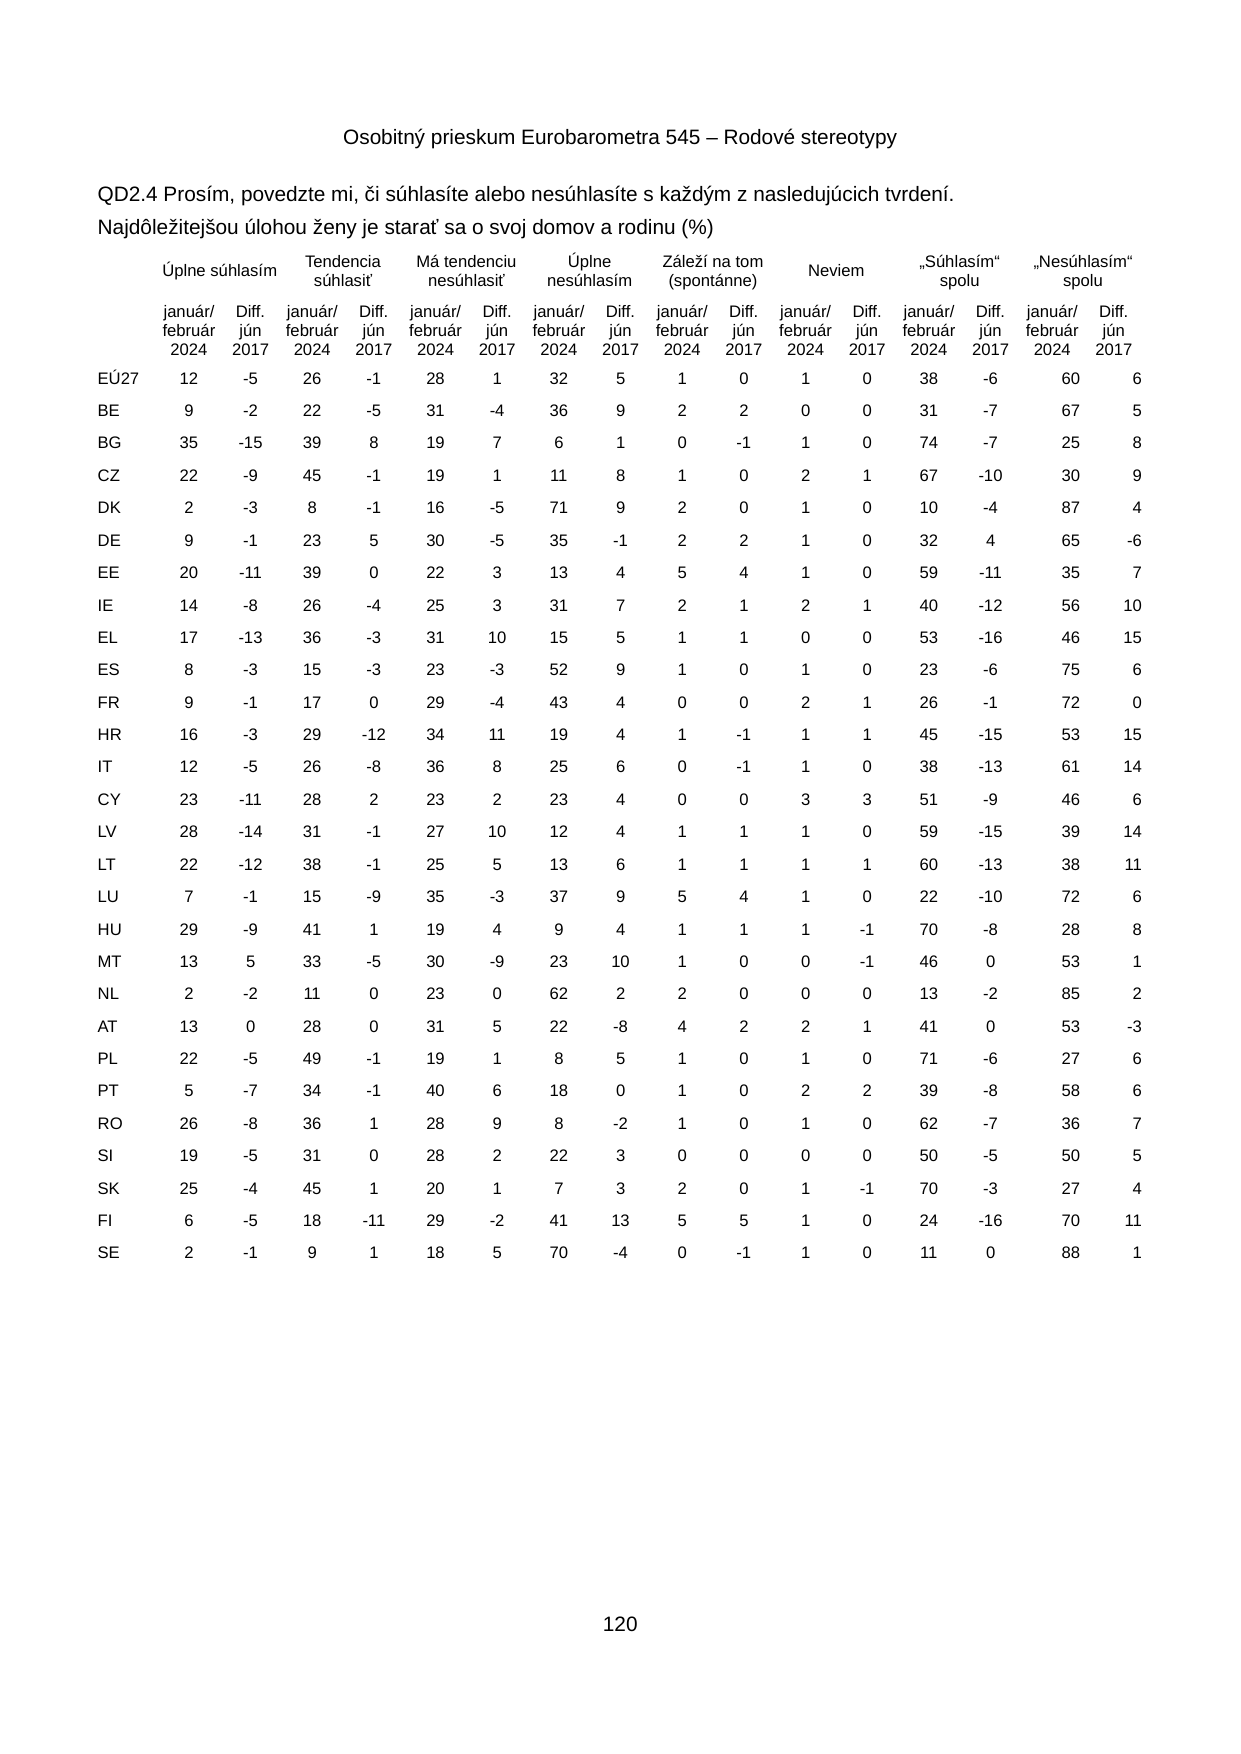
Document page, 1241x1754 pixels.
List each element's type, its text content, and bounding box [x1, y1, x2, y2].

table_cell 9 [466, 1107, 528, 1139]
table_cell -4 [343, 589, 404, 621]
table_cell január/február 2024 [1021, 299, 1083, 362]
table_cell 4 [590, 686, 651, 718]
table_cell IT [95, 751, 158, 783]
table_cell 38 [1021, 848, 1083, 880]
table_cell SE [95, 1237, 158, 1269]
table_cell 3 [590, 1172, 651, 1204]
table_cell 0 [651, 783, 713, 816]
table_cell -9 [466, 945, 528, 977]
table_cell RO [95, 1107, 158, 1139]
table_cell 19 [405, 459, 466, 492]
table_cell 0 [713, 492, 774, 524]
table_cell [95, 299, 158, 362]
table_cell Diff. jún 2017 [220, 299, 281, 362]
table_cell -3 [466, 654, 528, 686]
table_cell 0 [713, 362, 774, 394]
table_cell 30 [405, 945, 466, 977]
table_cell 9 [590, 492, 651, 524]
table_cell 13 [158, 1010, 219, 1042]
table_cell 0 [651, 1140, 713, 1172]
table_cell -3 [220, 492, 281, 524]
table_cell 10 [898, 492, 959, 524]
table_cell 72 [1021, 880, 1083, 913]
table_cell 1 [775, 1204, 836, 1237]
table_cell 0 [836, 978, 898, 1010]
table_cell 7 [1083, 556, 1144, 589]
table_cell 1 [713, 848, 774, 880]
table_cell 1 [651, 362, 713, 394]
table_cell Najdôležitejšou úlohou ženy je starať sa o svoj domov a rodinu (%) [95, 210, 1144, 243]
table_cell 0 [713, 1075, 774, 1107]
table_cell 40 [405, 1075, 466, 1107]
table_cell EE [95, 556, 158, 589]
table_cell január/február 2024 [651, 299, 713, 362]
table_cell 6 [590, 751, 651, 783]
table_cell 3 [836, 783, 898, 816]
table_cell 2 [775, 459, 836, 492]
table_cell 56 [1021, 589, 1083, 621]
table_cell 6 [1083, 654, 1144, 686]
table_cell 31 [405, 1010, 466, 1042]
table_cell Diff. jún 2017 [466, 299, 528, 362]
table_cell 28 [405, 1140, 466, 1172]
table_cell 4 [590, 718, 651, 751]
table_cell 40 [898, 589, 959, 621]
table_cell -11 [343, 1204, 404, 1237]
table_cell 58 [1021, 1075, 1083, 1107]
table_cell Diff. jún 2017 [343, 299, 404, 362]
table_cell 19 [405, 913, 466, 945]
table_cell 18 [405, 1237, 466, 1269]
table_cell -5 [220, 751, 281, 783]
table_cell 0 [651, 427, 713, 459]
table_cell -4 [960, 492, 1021, 524]
table_cell 70 [898, 1172, 959, 1204]
table_cell 28 [1021, 913, 1083, 945]
table_cell 0 [836, 524, 898, 556]
table_cell 30 [1021, 459, 1083, 492]
table_cell 4 [1083, 492, 1144, 524]
table_cell 3 [466, 589, 528, 621]
table_cell 10 [466, 621, 528, 653]
table_cell 1 [651, 1107, 713, 1139]
table_cell 22 [405, 556, 466, 589]
table_cell 1 [775, 362, 836, 394]
table_cell HR [95, 718, 158, 751]
table_cell 11 [1083, 1204, 1144, 1237]
table_cell -12 [343, 718, 404, 751]
table_cell -1 [343, 362, 404, 394]
table_cell 28 [281, 1010, 343, 1042]
table_cell FI [95, 1204, 158, 1237]
table_cell -15 [220, 427, 281, 459]
table_cell -5 [960, 1140, 1021, 1172]
table_cell -2 [960, 978, 1021, 1010]
table_cell -1 [713, 1237, 774, 1269]
table_cell Neviem [775, 243, 898, 299]
table_cell -1 [713, 427, 774, 459]
table_cell 10 [590, 945, 651, 977]
table_cell 1 [775, 524, 836, 556]
table_cell -11 [220, 783, 281, 816]
table_cell 85 [1021, 978, 1083, 1010]
table_cell -8 [220, 589, 281, 621]
table_cell -5 [220, 1204, 281, 1237]
table_cell -6 [1083, 524, 1144, 556]
table_cell 14 [1083, 751, 1144, 783]
table_cell 1 [466, 1172, 528, 1204]
table_cell 8 [528, 1107, 589, 1139]
table_cell 0 [836, 751, 898, 783]
table_cell 1 [775, 718, 836, 751]
table_cell Úplne nesúhlasím [528, 243, 651, 299]
table_cell 16 [158, 718, 219, 751]
table_cell ES [95, 654, 158, 686]
table_cell 19 [158, 1140, 219, 1172]
table_cell -4 [590, 1237, 651, 1269]
table_cell 19 [405, 427, 466, 459]
table_cell -5 [220, 1140, 281, 1172]
table_cell 0 [343, 1010, 404, 1042]
table_cell 59 [898, 816, 959, 848]
table_cell -1 [713, 718, 774, 751]
table_cell 31 [281, 816, 343, 848]
table_cell 1 [343, 1172, 404, 1204]
table_cell -7 [960, 1107, 1021, 1139]
table_cell 2 [651, 394, 713, 427]
table_cell -10 [960, 459, 1021, 492]
table_cell 53 [1021, 945, 1083, 977]
table_cell 9 [528, 913, 589, 945]
table_cell -5 [343, 394, 404, 427]
table_cell -1 [590, 524, 651, 556]
table_cell LV [95, 816, 158, 848]
table_cell 5 [343, 524, 404, 556]
table_cell -1 [220, 686, 281, 718]
table_cell 1 [775, 751, 836, 783]
table_cell 70 [528, 1237, 589, 1269]
table_cell -3 [1083, 1010, 1144, 1042]
table_cell -15 [960, 718, 1021, 751]
table_cell 2 [343, 783, 404, 816]
table_cell 49 [281, 1042, 343, 1075]
table_cell 0 [343, 686, 404, 718]
table_cell -5 [343, 945, 404, 977]
table_cell 8 [281, 492, 343, 524]
table_cell 6 [1083, 783, 1144, 816]
table_cell 0 [836, 1107, 898, 1139]
table_cell -12 [220, 848, 281, 880]
table_cell -4 [220, 1172, 281, 1204]
table_cell 19 [528, 718, 589, 751]
table_cell 1 [775, 848, 836, 880]
table_cell 0 [836, 1042, 898, 1075]
table_cell 2 [466, 783, 528, 816]
table_cell 8 [343, 427, 404, 459]
table_cell 11 [1083, 848, 1144, 880]
table_cell HU [95, 913, 158, 945]
table_cell 2 [775, 1010, 836, 1042]
table_cell -8 [343, 751, 404, 783]
table_cell -3 [343, 621, 404, 653]
table_cell 6 [528, 427, 589, 459]
table_cell 16 [405, 492, 466, 524]
table_cell 0 [836, 1204, 898, 1237]
table_cell FR [95, 686, 158, 718]
table_cell 5 [466, 1237, 528, 1269]
table_cell 12 [158, 362, 219, 394]
table_cell 1 [343, 1237, 404, 1269]
table_cell 12 [158, 751, 219, 783]
table_cell 26 [281, 589, 343, 621]
table_cell BE [95, 394, 158, 427]
table_cell -2 [220, 394, 281, 427]
table_cell „Súhlasím“ spolu [898, 243, 1021, 299]
table_cell 3 [590, 1140, 651, 1172]
table_cell 17 [158, 621, 219, 653]
table_cell -1 [343, 1042, 404, 1075]
table_cell 53 [1021, 1010, 1083, 1042]
table_cell 31 [405, 394, 466, 427]
table_cell 1 [466, 1042, 528, 1075]
table_cell 60 [898, 848, 959, 880]
table_cell -2 [590, 1107, 651, 1139]
table_cell 1 [651, 913, 713, 945]
table_cell 0 [836, 427, 898, 459]
table_cell 51 [898, 783, 959, 816]
table_cell 0 [836, 492, 898, 524]
table_cell 23 [528, 945, 589, 977]
table_cell -1 [220, 524, 281, 556]
table_cell 1 [466, 459, 528, 492]
table_cell -1 [220, 1237, 281, 1269]
table_cell 4 [590, 913, 651, 945]
table_cell 6 [590, 848, 651, 880]
table_cell 35 [405, 880, 466, 913]
table_cell 3 [775, 783, 836, 816]
table_cell 22 [528, 1010, 589, 1042]
table_cell 9 [590, 654, 651, 686]
table_cell 6 [466, 1075, 528, 1107]
table_cell 5 [466, 1010, 528, 1042]
table_cell 8 [466, 751, 528, 783]
table_cell 2 [590, 978, 651, 1010]
table_cell 15 [528, 621, 589, 653]
table_cell -1 [343, 848, 404, 880]
table_cell 2 [158, 492, 219, 524]
table_cell 1 [713, 913, 774, 945]
table_cell 0 [651, 686, 713, 718]
table_cell 14 [1083, 816, 1144, 848]
table_cell -1 [220, 880, 281, 913]
table_cell 1 [651, 718, 713, 751]
table_cell 1 [1083, 1237, 1144, 1269]
table_cell 67 [1021, 394, 1083, 427]
table_cell 1 [836, 848, 898, 880]
table_cell 7 [466, 427, 528, 459]
table_cell 13 [898, 978, 959, 1010]
table_cell 2 [158, 978, 219, 1010]
table_cell 41 [528, 1204, 589, 1237]
table_cell 29 [405, 1204, 466, 1237]
table_cell 1 [343, 1107, 404, 1139]
table_cell 7 [1083, 1107, 1144, 1139]
table_cell 1 [713, 816, 774, 848]
table_cell 1 [651, 945, 713, 977]
table_cell 18 [528, 1075, 589, 1107]
table_cell 2 [713, 524, 774, 556]
table_cell -1 [343, 816, 404, 848]
table_cell 39 [281, 556, 343, 589]
table_cell 27 [405, 816, 466, 848]
table_cell 62 [898, 1107, 959, 1139]
table_cell 0 [713, 686, 774, 718]
table_cell -3 [220, 654, 281, 686]
table_cell NL [95, 978, 158, 1010]
table_cell 46 [1021, 783, 1083, 816]
table_cell 22 [898, 880, 959, 913]
table_cell 23 [281, 524, 343, 556]
table_cell 0 [775, 1140, 836, 1172]
table_cell 6 [1083, 1075, 1144, 1107]
table_cell 4 [713, 556, 774, 589]
table_cell -8 [220, 1107, 281, 1139]
table_cell 0 [713, 1140, 774, 1172]
table_cell 1 [775, 880, 836, 913]
table_cell „Nesúhlasím“ spolu [1021, 243, 1144, 299]
table_cell 46 [898, 945, 959, 977]
table_cell Diff. jún 2017 [590, 299, 651, 362]
table_cell 45 [898, 718, 959, 751]
table_cell 0 [713, 945, 774, 977]
table_cell -6 [960, 362, 1021, 394]
table_cell -8 [590, 1010, 651, 1042]
table_cell 32 [528, 362, 589, 394]
table_cell 2 [1083, 978, 1144, 1010]
table_cell 23 [158, 783, 219, 816]
table_cell 38 [898, 362, 959, 394]
table_cell -7 [960, 427, 1021, 459]
table_cell -6 [960, 654, 1021, 686]
table_cell -12 [960, 589, 1021, 621]
table_cell 0 [590, 1075, 651, 1107]
table_cell 17 [281, 686, 343, 718]
table_cell 23 [898, 654, 959, 686]
table_cell 36 [405, 751, 466, 783]
table_cell 62 [528, 978, 589, 1010]
table_cell 20 [158, 556, 219, 589]
table_cell 4 [466, 913, 528, 945]
table_cell 1 [1083, 945, 1144, 977]
table_cell 0 [651, 1237, 713, 1269]
table_cell 4 [590, 556, 651, 589]
table_cell január/február 2024 [281, 299, 343, 362]
table_cell 15 [281, 654, 343, 686]
table_cell 5 [651, 880, 713, 913]
table_cell -5 [466, 492, 528, 524]
table_cell -3 [960, 1172, 1021, 1204]
table_cell Diff. jún 2017 [960, 299, 1021, 362]
table_cell 10 [466, 816, 528, 848]
table_cell 2 [651, 1172, 713, 1204]
table_cell 4 [590, 783, 651, 816]
table_cell 70 [1021, 1204, 1083, 1237]
table_cell 15 [281, 880, 343, 913]
table_cell 26 [281, 362, 343, 394]
table_cell 4 [590, 816, 651, 848]
table_cell LU [95, 880, 158, 913]
table_cell LT [95, 848, 158, 880]
table_cell -9 [343, 880, 404, 913]
table_cell Diff. jún 2017 [713, 299, 774, 362]
table_cell 39 [898, 1075, 959, 1107]
table_cell 1 [836, 718, 898, 751]
table_cell BG [95, 427, 158, 459]
table_cell -13 [960, 848, 1021, 880]
table_cell 10 [1083, 589, 1144, 621]
table_cell 4 [960, 524, 1021, 556]
table_cell 8 [528, 1042, 589, 1075]
table_cell 8 [1083, 913, 1144, 945]
table_cell -11 [220, 556, 281, 589]
table_cell -3 [220, 718, 281, 751]
table_cell 39 [281, 427, 343, 459]
table_cell 0 [960, 1010, 1021, 1042]
table_cell 1 [651, 848, 713, 880]
table_cell 1 [836, 459, 898, 492]
table_cell -16 [960, 1204, 1021, 1237]
table_cell 13 [158, 945, 219, 977]
table_cell 0 [220, 1010, 281, 1042]
table_cell SK [95, 1172, 158, 1204]
table_cell 50 [1021, 1140, 1083, 1172]
table_cell 31 [528, 589, 589, 621]
table_cell 13 [590, 1204, 651, 1237]
table_cell -1 [713, 751, 774, 783]
table_cell 53 [1021, 718, 1083, 751]
table_cell 50 [898, 1140, 959, 1172]
table_cell 25 [528, 751, 589, 783]
table_cell -8 [960, 1075, 1021, 1107]
table_cell 0 [466, 978, 528, 1010]
table_cell 11 [466, 718, 528, 751]
table_cell [95, 243, 158, 299]
table_cell 22 [158, 459, 219, 492]
table_cell -1 [343, 492, 404, 524]
table_cell -6 [960, 1042, 1021, 1075]
table_cell CY [95, 783, 158, 816]
table_cell -5 [220, 362, 281, 394]
table_cell EL [95, 621, 158, 653]
table_cell 1 [713, 589, 774, 621]
table_cell 27 [1021, 1172, 1083, 1204]
table_cell 2 [713, 1010, 774, 1042]
table_cell január/február 2024 [775, 299, 836, 362]
table_cell 0 [651, 751, 713, 783]
table_cell 71 [898, 1042, 959, 1075]
table_cell -1 [836, 1172, 898, 1204]
table_cell 9 [590, 880, 651, 913]
table_cell 23 [405, 978, 466, 1010]
table_cell 7 [590, 589, 651, 621]
table_cell 1 [651, 816, 713, 848]
table_cell 12 [528, 816, 589, 848]
table_cell 8 [1083, 427, 1144, 459]
table_cell 18 [281, 1204, 343, 1237]
table_cell 2 [713, 394, 774, 427]
table_cell 36 [1021, 1107, 1083, 1139]
table_cell -4 [466, 686, 528, 718]
table_cell 1 [651, 459, 713, 492]
table_cell 1 [651, 621, 713, 653]
table_cell 0 [836, 880, 898, 913]
table_cell 74 [898, 427, 959, 459]
table_cell 1 [775, 1172, 836, 1204]
table_cell 1 [775, 556, 836, 589]
table_cell január/február 2024 [528, 299, 589, 362]
table_cell 11 [281, 978, 343, 1010]
table_cell Diff. jún 2017 [1083, 299, 1144, 362]
table_cell 0 [713, 654, 774, 686]
table_cell január/február 2024 [405, 299, 466, 362]
table_cell 0 [343, 556, 404, 589]
table_cell 35 [158, 427, 219, 459]
table_cell 5 [590, 362, 651, 394]
table_cell 19 [405, 1042, 466, 1075]
table_cell CZ [95, 459, 158, 492]
table_cell 0 [836, 654, 898, 686]
table_cell -5 [220, 1042, 281, 1075]
table_cell 28 [158, 816, 219, 848]
table_cell DK [95, 492, 158, 524]
table_cell január/február 2024 [158, 299, 219, 362]
table_cell 22 [158, 848, 219, 880]
table_cell 1 [713, 621, 774, 653]
table_cell 9 [158, 524, 219, 556]
table_cell 4 [1083, 1172, 1144, 1204]
table_cell -1 [960, 686, 1021, 718]
table_cell 38 [898, 751, 959, 783]
table_cell 6 [1083, 1042, 1144, 1075]
table_cell -3 [466, 880, 528, 913]
table_cell 0 [1083, 686, 1144, 718]
table_cell 7 [158, 880, 219, 913]
table_cell 52 [528, 654, 589, 686]
table_cell 35 [1021, 556, 1083, 589]
table_cell 5 [158, 1075, 219, 1107]
table_cell AT [95, 1010, 158, 1042]
table_cell 20 [405, 1172, 466, 1204]
table_cell 0 [836, 1140, 898, 1172]
table_cell 88 [1021, 1237, 1083, 1269]
table_cell 4 [651, 1010, 713, 1042]
table_cell -2 [466, 1204, 528, 1237]
table_cell 72 [1021, 686, 1083, 718]
table_cell 32 [898, 524, 959, 556]
table_cell 1 [775, 1237, 836, 1269]
table_cell 11 [898, 1237, 959, 1269]
table_cell -15 [960, 816, 1021, 848]
table_cell Úplne súhlasím [158, 243, 281, 299]
table_cell 15 [1083, 718, 1144, 751]
table_cell 0 [836, 362, 898, 394]
table_cell 0 [836, 621, 898, 653]
table_cell 41 [281, 913, 343, 945]
table_cell -1 [343, 1075, 404, 1107]
table_cell DE [95, 524, 158, 556]
table_cell 1 [466, 362, 528, 394]
table_cell 70 [898, 913, 959, 945]
table_cell 0 [713, 1042, 774, 1075]
table_cell -4 [466, 394, 528, 427]
table_cell 14 [158, 589, 219, 621]
table_cell Má tendenciu nesúhlasiť [405, 243, 528, 299]
table_cell 2 [651, 492, 713, 524]
table_cell -16 [960, 621, 1021, 653]
table_cell 2 [836, 1075, 898, 1107]
table_cell 43 [528, 686, 589, 718]
table_cell 22 [281, 394, 343, 427]
table_cell 25 [405, 848, 466, 880]
table_cell 28 [281, 783, 343, 816]
table_cell 1 [651, 1075, 713, 1107]
table_cell Záleží na tom (spontánne) [651, 243, 774, 299]
table_cell 2 [775, 1075, 836, 1107]
table_cell 0 [960, 945, 1021, 977]
table_cell 36 [281, 621, 343, 653]
table_cell -8 [960, 913, 1021, 945]
table_cell -1 [836, 945, 898, 977]
table_cell 5 [590, 621, 651, 653]
table_cell 1 [775, 913, 836, 945]
table_cell 5 [651, 1204, 713, 1237]
table_cell 9 [590, 394, 651, 427]
table_cell 15 [1083, 621, 1144, 653]
table_cell 9 [281, 1237, 343, 1269]
table_cell 2 [466, 1140, 528, 1172]
table_cell 1 [775, 427, 836, 459]
table_cell 0 [836, 1237, 898, 1269]
table_cell SI [95, 1140, 158, 1172]
table_cell 1 [343, 913, 404, 945]
table_cell 34 [405, 718, 466, 751]
table_cell -14 [220, 816, 281, 848]
table_cell 31 [281, 1140, 343, 1172]
table_cell EÚ27 [95, 362, 158, 394]
table_cell 28 [405, 362, 466, 394]
table_cell 27 [1021, 1042, 1083, 1075]
table_cell 37 [528, 880, 589, 913]
table_cell 1 [590, 427, 651, 459]
table_cell 36 [528, 394, 589, 427]
table_cell Diff. jún 2017 [836, 299, 898, 362]
table_cell 9 [1083, 459, 1144, 492]
table_cell 23 [405, 654, 466, 686]
table_cell 25 [405, 589, 466, 621]
table_cell 0 [775, 978, 836, 1010]
table_cell 0 [343, 1140, 404, 1172]
table_cell 45 [281, 1172, 343, 1204]
table_cell MT [95, 945, 158, 977]
table_cell 0 [713, 978, 774, 1010]
table_cell 1 [775, 492, 836, 524]
table_cell 35 [528, 524, 589, 556]
table_cell 0 [775, 621, 836, 653]
table_cell -7 [960, 394, 1021, 427]
table_cell január/február 2024 [898, 299, 959, 362]
table_cell 24 [898, 1204, 959, 1237]
table_cell 5 [1083, 394, 1144, 427]
table_cell 2 [651, 589, 713, 621]
table_cell 8 [158, 654, 219, 686]
table_cell 29 [405, 686, 466, 718]
table_cell 1 [651, 654, 713, 686]
table_cell 1 [775, 816, 836, 848]
table_cell Tendencia súhlasiť [281, 243, 404, 299]
table_cell -9 [220, 913, 281, 945]
table_cell 67 [898, 459, 959, 492]
table_cell 5 [466, 848, 528, 880]
table_cell 59 [898, 556, 959, 589]
table_cell 1 [836, 686, 898, 718]
table_cell 2 [158, 1237, 219, 1269]
table_cell 39 [1021, 816, 1083, 848]
table_cell 1 [775, 654, 836, 686]
table_cell 9 [158, 394, 219, 427]
table_cell -5 [466, 524, 528, 556]
table_cell PT [95, 1075, 158, 1107]
table_cell 22 [528, 1140, 589, 1172]
table_cell 0 [775, 945, 836, 977]
table_cell 29 [158, 913, 219, 945]
table_cell 33 [281, 945, 343, 977]
table_cell 75 [1021, 654, 1083, 686]
table_cell -2 [220, 978, 281, 1010]
table_cell 71 [528, 492, 589, 524]
table_cell 25 [158, 1172, 219, 1204]
table_cell 0 [713, 1107, 774, 1139]
table_cell 0 [775, 394, 836, 427]
table_cell 25 [1021, 427, 1083, 459]
table_cell -7 [220, 1075, 281, 1107]
table_cell -1 [343, 459, 404, 492]
table_cell 65 [1021, 524, 1083, 556]
table_cell 28 [405, 1107, 466, 1139]
table_cell 46 [1021, 621, 1083, 653]
table_cell 4 [713, 880, 774, 913]
table_cell 0 [836, 816, 898, 848]
table_cell -13 [960, 751, 1021, 783]
table_cell -9 [220, 459, 281, 492]
table_cell -11 [960, 556, 1021, 589]
table_cell -9 [960, 783, 1021, 816]
table_cell 5 [713, 1204, 774, 1237]
table_cell 26 [281, 751, 343, 783]
table_cell 7 [528, 1172, 589, 1204]
table_cell 87 [1021, 492, 1083, 524]
table_cell 5 [590, 1042, 651, 1075]
table_cell -3 [343, 654, 404, 686]
table_cell 34 [281, 1075, 343, 1107]
table_cell IE [95, 589, 158, 621]
table_cell 13 [528, 848, 589, 880]
table_cell 1 [651, 1042, 713, 1075]
table_cell 31 [405, 621, 466, 653]
table_cell 38 [281, 848, 343, 880]
table_cell 23 [405, 783, 466, 816]
table_cell 6 [158, 1204, 219, 1237]
table_cell 3 [466, 556, 528, 589]
table_cell 13 [528, 556, 589, 589]
table_cell 23 [528, 783, 589, 816]
table_cell 30 [405, 524, 466, 556]
table_cell 0 [343, 978, 404, 1010]
table_cell 5 [651, 556, 713, 589]
table_cell 36 [281, 1107, 343, 1139]
table_cell 2 [651, 524, 713, 556]
table_cell 8 [590, 459, 651, 492]
table_cell -10 [960, 880, 1021, 913]
table_cell -1 [836, 913, 898, 945]
table_cell 6 [1083, 880, 1144, 913]
table_cell 5 [1083, 1140, 1144, 1172]
table_cell 0 [713, 1172, 774, 1204]
table_cell 1 [836, 1010, 898, 1042]
table_cell 9 [158, 686, 219, 718]
table_cell PL [95, 1042, 158, 1075]
table_cell 1 [775, 1042, 836, 1075]
table_cell 0 [836, 556, 898, 589]
table_cell 6 [1083, 362, 1144, 394]
table_cell 2 [651, 978, 713, 1010]
table_cell 26 [898, 686, 959, 718]
table_cell 1 [836, 589, 898, 621]
table_cell -13 [220, 621, 281, 653]
table_cell 26 [158, 1107, 219, 1139]
table_cell 2 [775, 686, 836, 718]
table_cell 5 [220, 945, 281, 977]
table_cell 2 [775, 589, 836, 621]
table_cell 0 [960, 1237, 1021, 1269]
table_cell 11 [528, 459, 589, 492]
table_header QD2.4 Prosím, povedzte mi, či súhlasíte alebo nesúhlasíte s každým z nasledujúcich tvrdení. [95, 178, 1144, 210]
table_cell 31 [898, 394, 959, 427]
table_cell 29 [281, 718, 343, 751]
table_cell 45 [281, 459, 343, 492]
table_cell 22 [158, 1042, 219, 1075]
table_cell 1 [775, 1107, 836, 1139]
table_cell 53 [898, 621, 959, 653]
table_cell 0 [836, 394, 898, 427]
table_cell 60 [1021, 362, 1083, 394]
table_cell 0 [713, 459, 774, 492]
table_cell 61 [1021, 751, 1083, 783]
table_cell 41 [898, 1010, 959, 1042]
table_cell 0 [713, 783, 774, 816]
